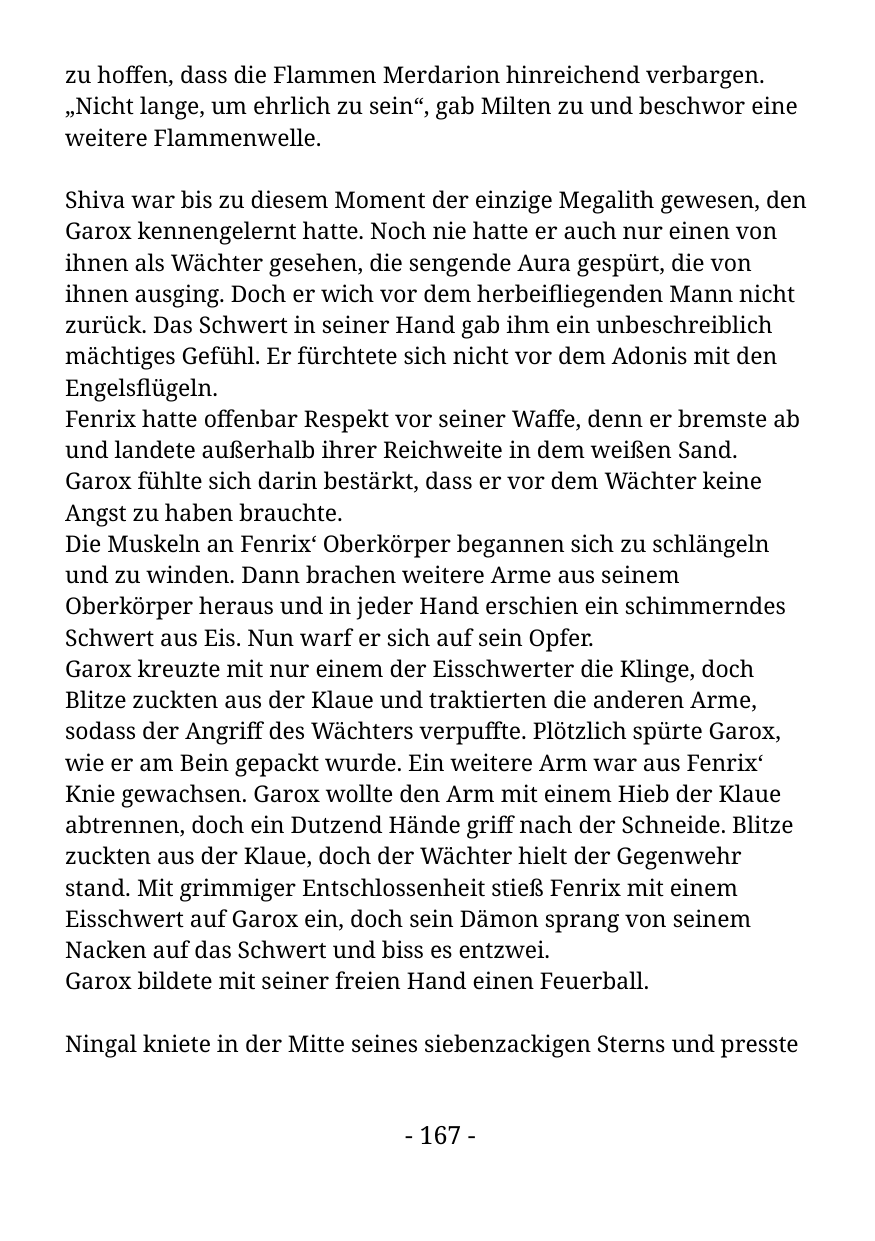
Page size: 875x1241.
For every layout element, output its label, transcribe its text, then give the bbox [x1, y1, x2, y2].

text zu hoffen, dass die Flammen Merdarion hinreichend verbargen. „Nicht lange, um ehrlich zu sein“, gab Milten zu und beschwor eine weitere Flammenwelle. Shiva war bis zu diesem Moment der einzige Megalith gewesen, den Garox kennengelernt hatte. Noch nie hatte er auch nur einen von ihnen als Wächter gesehen, die sengende Aura gespürt, die von ihnen ausging. Doch er wich vor dem herbeifliegenden Mann nicht zurück. Das Schwert in seiner Hand gab ihm ein unbeschreiblich mächtiges Gefühl. Er fürchtete sich nicht vor dem Adonis mit den Engelsflügeln. Fenrix hatte offenbar Respekt vor seiner Waffe, denn er bremste ab und landete außerhalb ihrer Reichweite in dem weißen Sand. Garox fühlte sich darin bestärkt, dass er vor dem Wächter keine Angst zu haben brauchte. Die Muskeln an Fenrix‘ Oberkörper begannen sich zu schlängeln und zu winden. Dann brachen weitere Arme aus seinem Oberkörper heraus und in jeder Hand erschien ein schimmerndes Schwert aus Eis. Nun warf er sich auf sein Opfer. Garox kreuzte mit nur einem der Eisschwerter die Klinge, doch Blitze zuckten aus der Klaue und traktierten die anderen Arme, sodass der Angriff des Wächters verpuffte. Plötzlich spürte Garox, wie er am Bein gepackt wurde. Ein weitere Arm war aus Fenrix‘ Knie gewachsen. Garox wollte den Arm mit einem Hieb der Klaue abtrennen, doch ein Dutzend Hände griff nach der Schneide. Blitze zuckten aus der Klaue, doch der Wächter hielt der Gegenwehr stand. Mit grimmiger Entschlossenheit stieß Fenrix mit einem Eisschwert auf Garox ein, doch sein Dämon sprang von seinem Nacken auf das Schwert und biss es entzwei. Garox bildete mit seiner freien Hand einen Feuerball. Ningal kniete in der Mitte seines siebenzackigen Sterns und presste [65, 59, 809, 1059]
